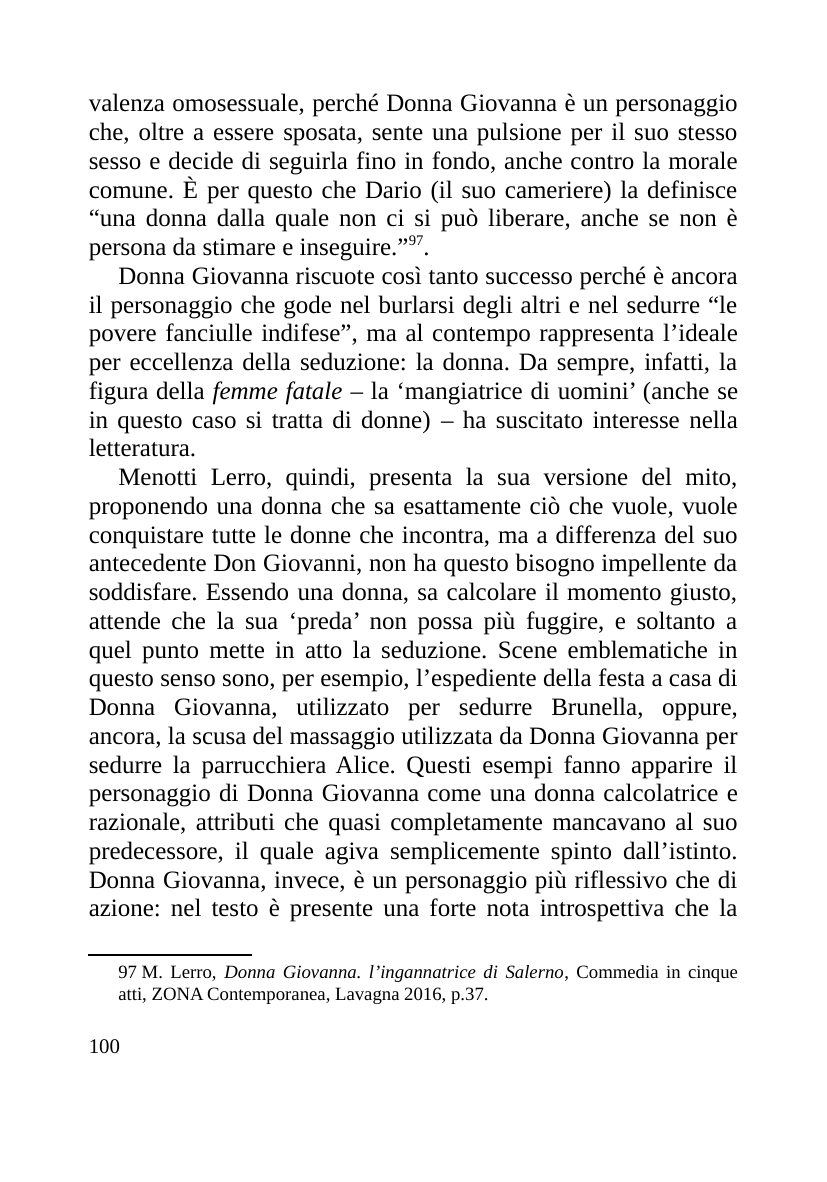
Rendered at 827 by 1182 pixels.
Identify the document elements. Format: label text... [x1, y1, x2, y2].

text Menotti Lerro, quindi, presenta la sua versione del mito, proponendo una donna che sa esattamente ciò che vuole, vuole conquistare tutte le donne che incontra, ma a differenza del suo antecedente Don Giovanni, non ha questo bisogno impellente da soddisfare. Essendo una donna, sa calcolare il momento giusto, attende che la sua ‘preda’ non possa più fuggire, e soltanto a quel punto mette in atto la seduzione. Scene emblematiche in questo senso sono, per esempio, l’espediente della festa a casa di Donna Giovanna, utilizzato per sedurre Brunella, oppure, ancora, la scusa del massaggio utilizzata da Donna Giovanna per sedurre la parrucchiera Alice. Questi esempi fanno apparire il personaggio di Donna Giovanna come una donna calcolatrice e razionale, attributi che quasi completamente mancavano al suo predecessore, il quale agiva semplicemente spinto dall’istinto. Donna Giovanna, invece, è un personaggio più riflessivo che di azione: nel testo è presente una forte nota introspettiva che la [88, 462, 738, 922]
text Donna Giovanna riscuote così tanto successo perché è ancora il personaggio che gode nel burlarsi degli altri e nel sedurre “le povere fanciulle indifese”, ma al contempo rappresenta l’ideale per eccellenza della seduzione: la donna. Da sempre, infatti, la figura della femme fatale – la ‘mangiatrice di uomini’ (anche se in questo caso si tratta di donne) – ha suscitato interesse nella letteratura. [88, 261, 738, 462]
text valenza omosessuale, perché Donna Giovanna è un personaggio che, oltre a essere sposata, sente una pulsione per il suo stesso sesso e decide di seguirla fino in fondo, anche contro la morale comune. è per questo che Dario (il suo cameriere) la definisce “una donna dalla quale non ci si può liberare, anche se non è persona da stimare e inseguire.”. [88, 88, 738, 261]
text M. Lerro, Donna Giovanna. l’ingannatrice di Salerno, Commedia in cinque atti, ZONA Contemporanea, Lavagna 2016, p.37. [118, 961, 738, 1004]
